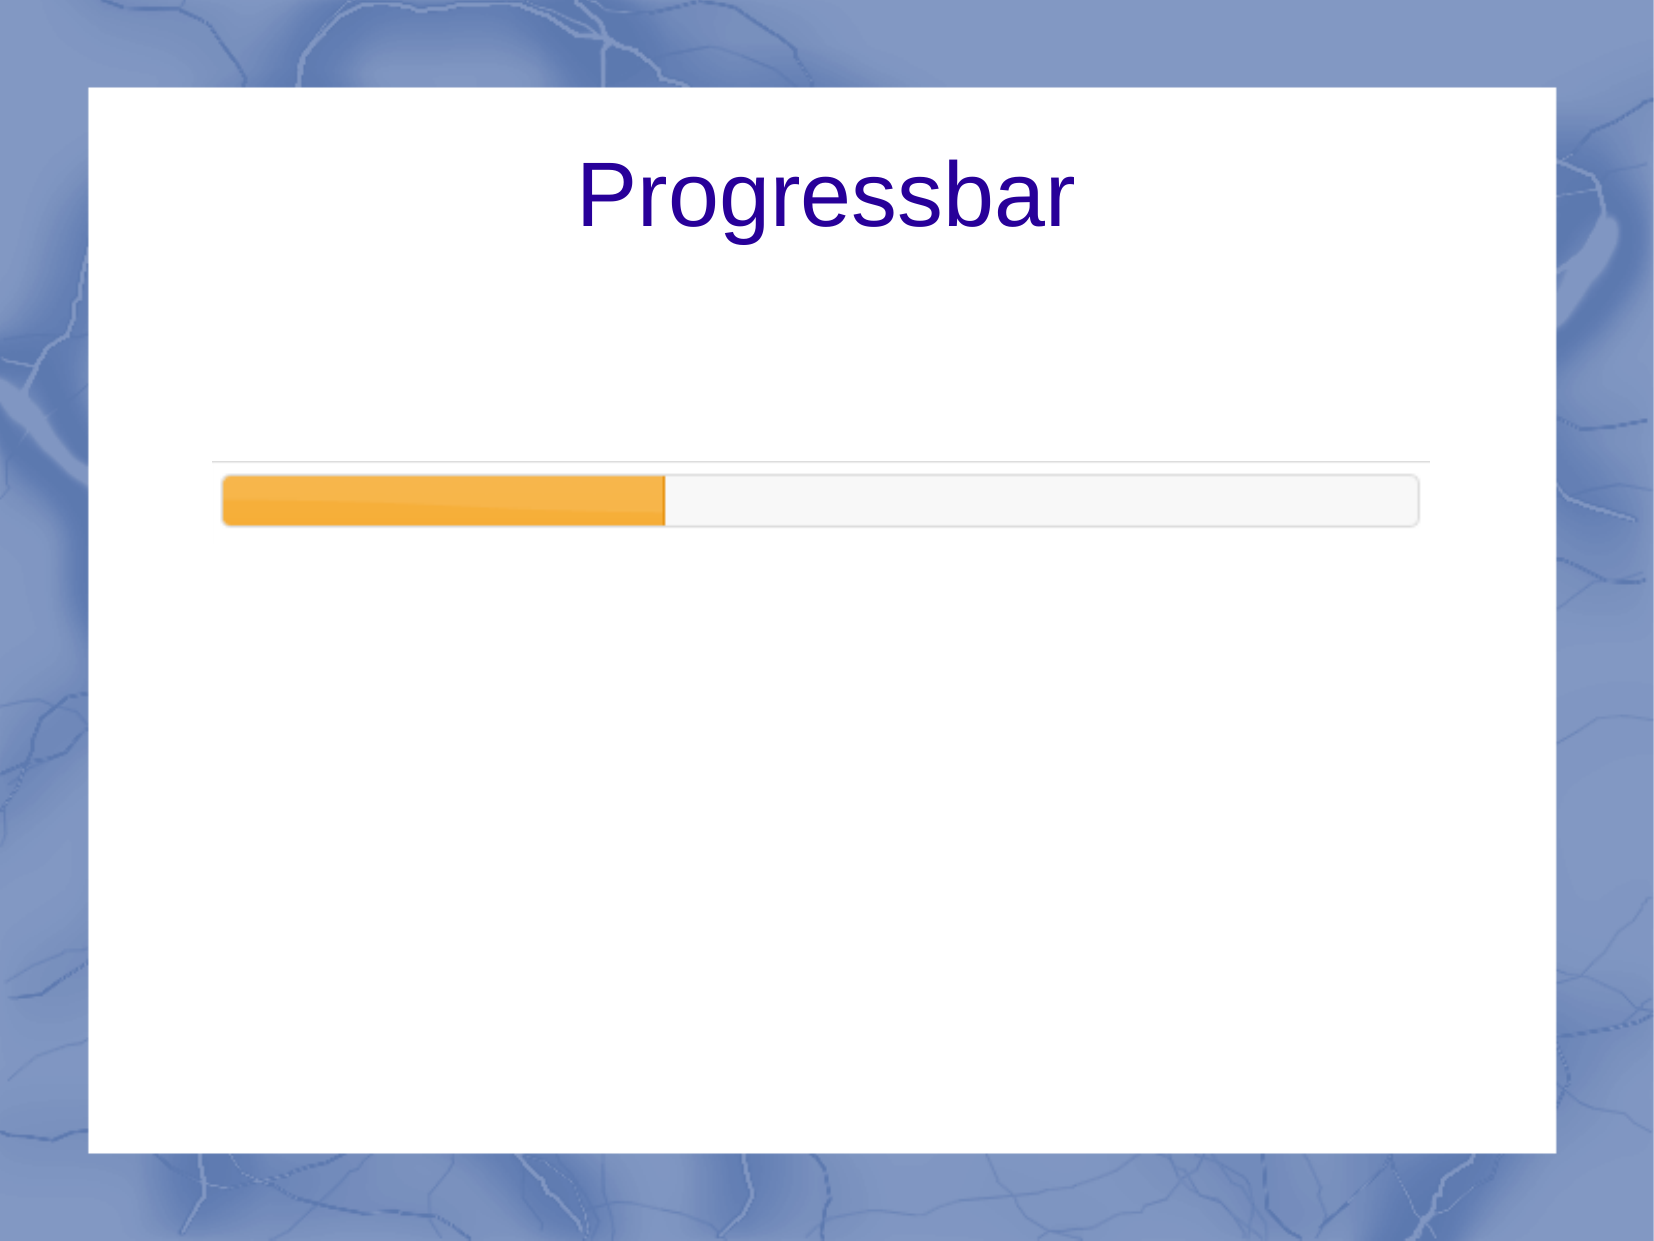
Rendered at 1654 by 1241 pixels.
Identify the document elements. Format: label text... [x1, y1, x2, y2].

picture [0, 0, 1654, 1241]
title Progressbar [118, 90, 1536, 298]
